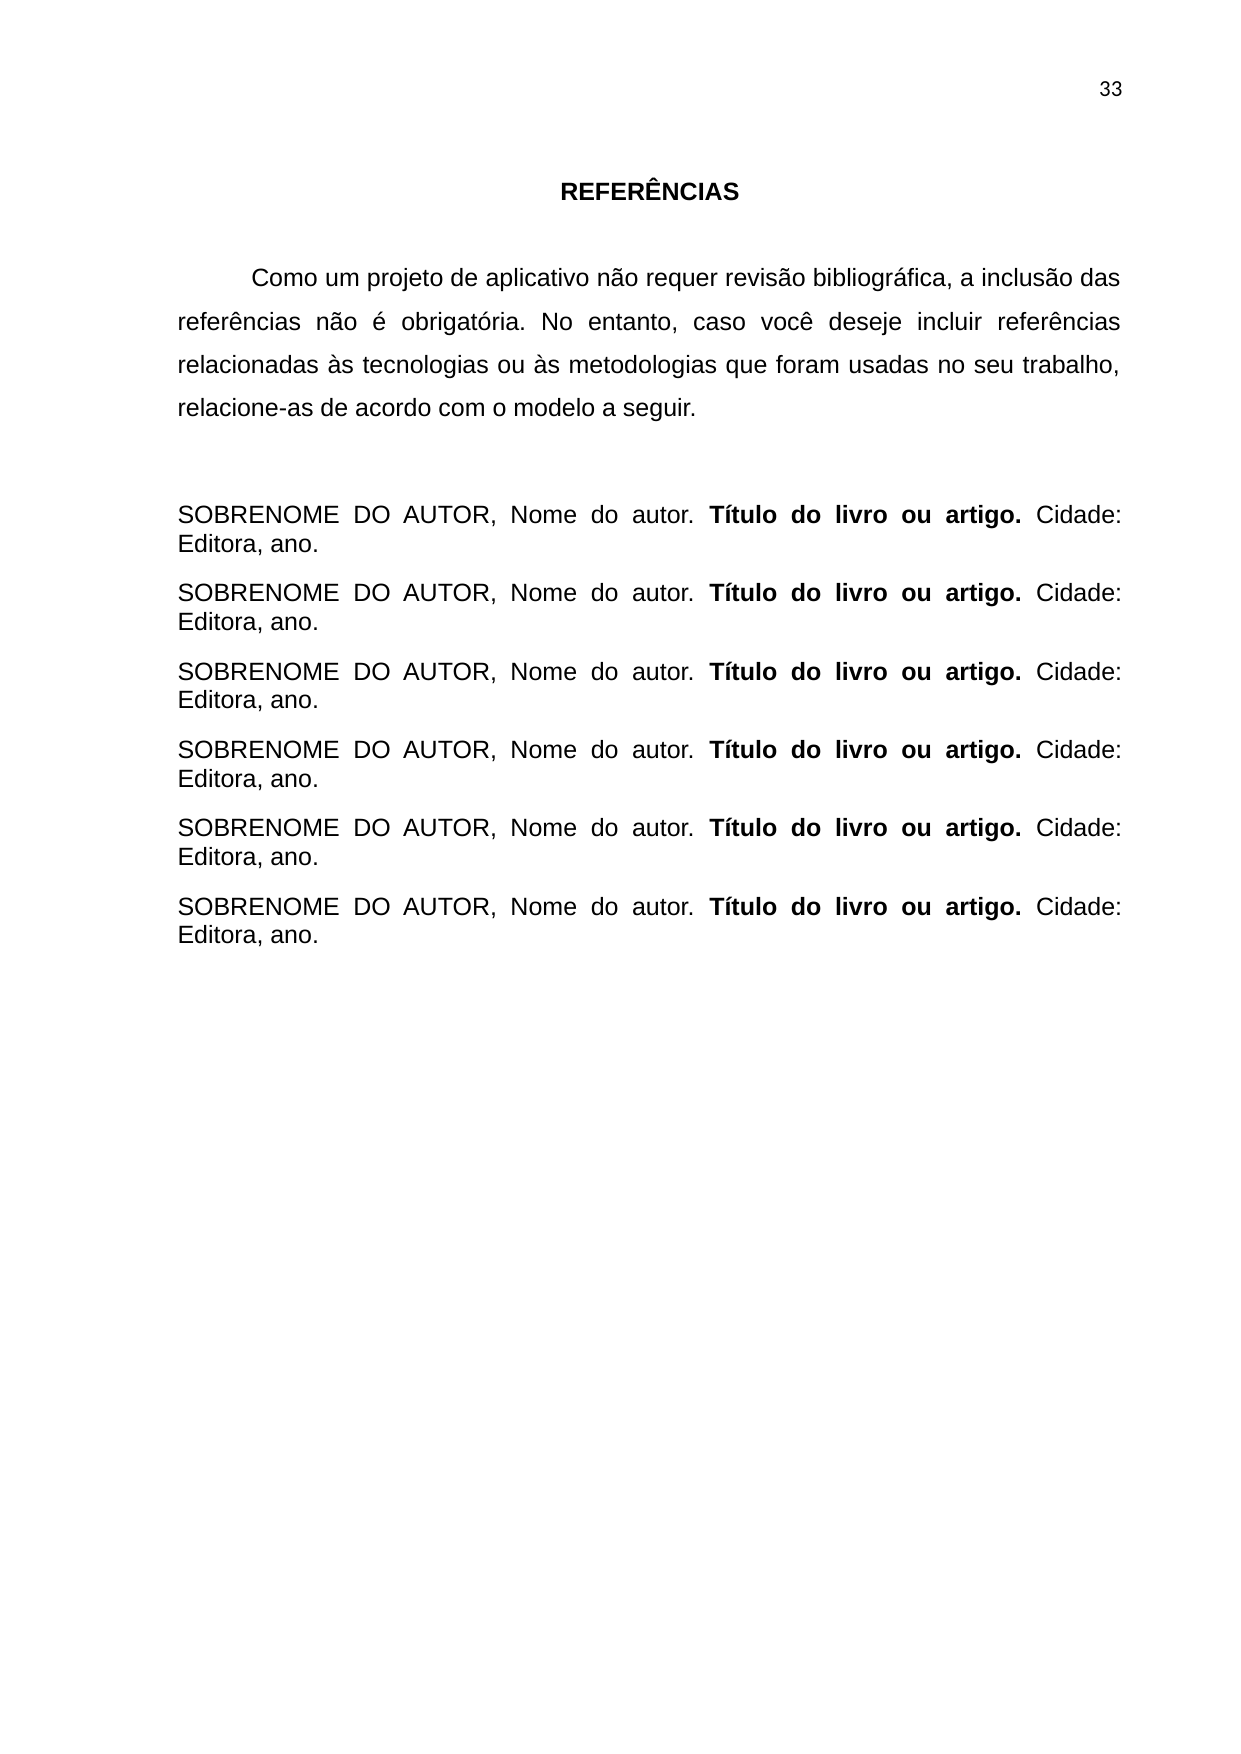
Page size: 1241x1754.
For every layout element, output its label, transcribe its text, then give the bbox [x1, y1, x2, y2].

text SOBRENOME DO AUTOR, Nome do autor. Título do livro ou artigo. Cidade: Editora, ano. [177, 657, 1122, 714]
text SOBRENOME DO AUTOR, Nome do autor. Título do livro ou artigo. Cidade: Editora, ano. [177, 813, 1122, 871]
text SOBRENOME DO AUTOR, Nome do autor. Título do livro ou artigo. Cidade: Editora, ano. [177, 500, 1122, 557]
subtitle REFERÊNCIAS [177, 177, 1122, 206]
text Como um projeto de aplicativo não requer revisão bibliográfica, a inclusão das referências não é obrigatória. No entanto, caso você deseje incluir referências relacionadas às tecnologias ou às metodologias que foram usadas no seu trabalho, relacione-as de acordo com o modelo a seguir. [177, 263, 1122, 422]
text SOBRENOME DO AUTOR, Nome do autor. Título do livro ou artigo. Cidade: Editora, ano. [177, 578, 1122, 636]
text SOBRENOME DO AUTOR, Nome do autor. Título do livro ou artigo. Cidade: Editora, ano. [177, 735, 1122, 792]
text SOBRENOME DO AUTOR, Nome do autor. Título do livro ou artigo. Cidade: Editora, ano. [177, 892, 1122, 949]
